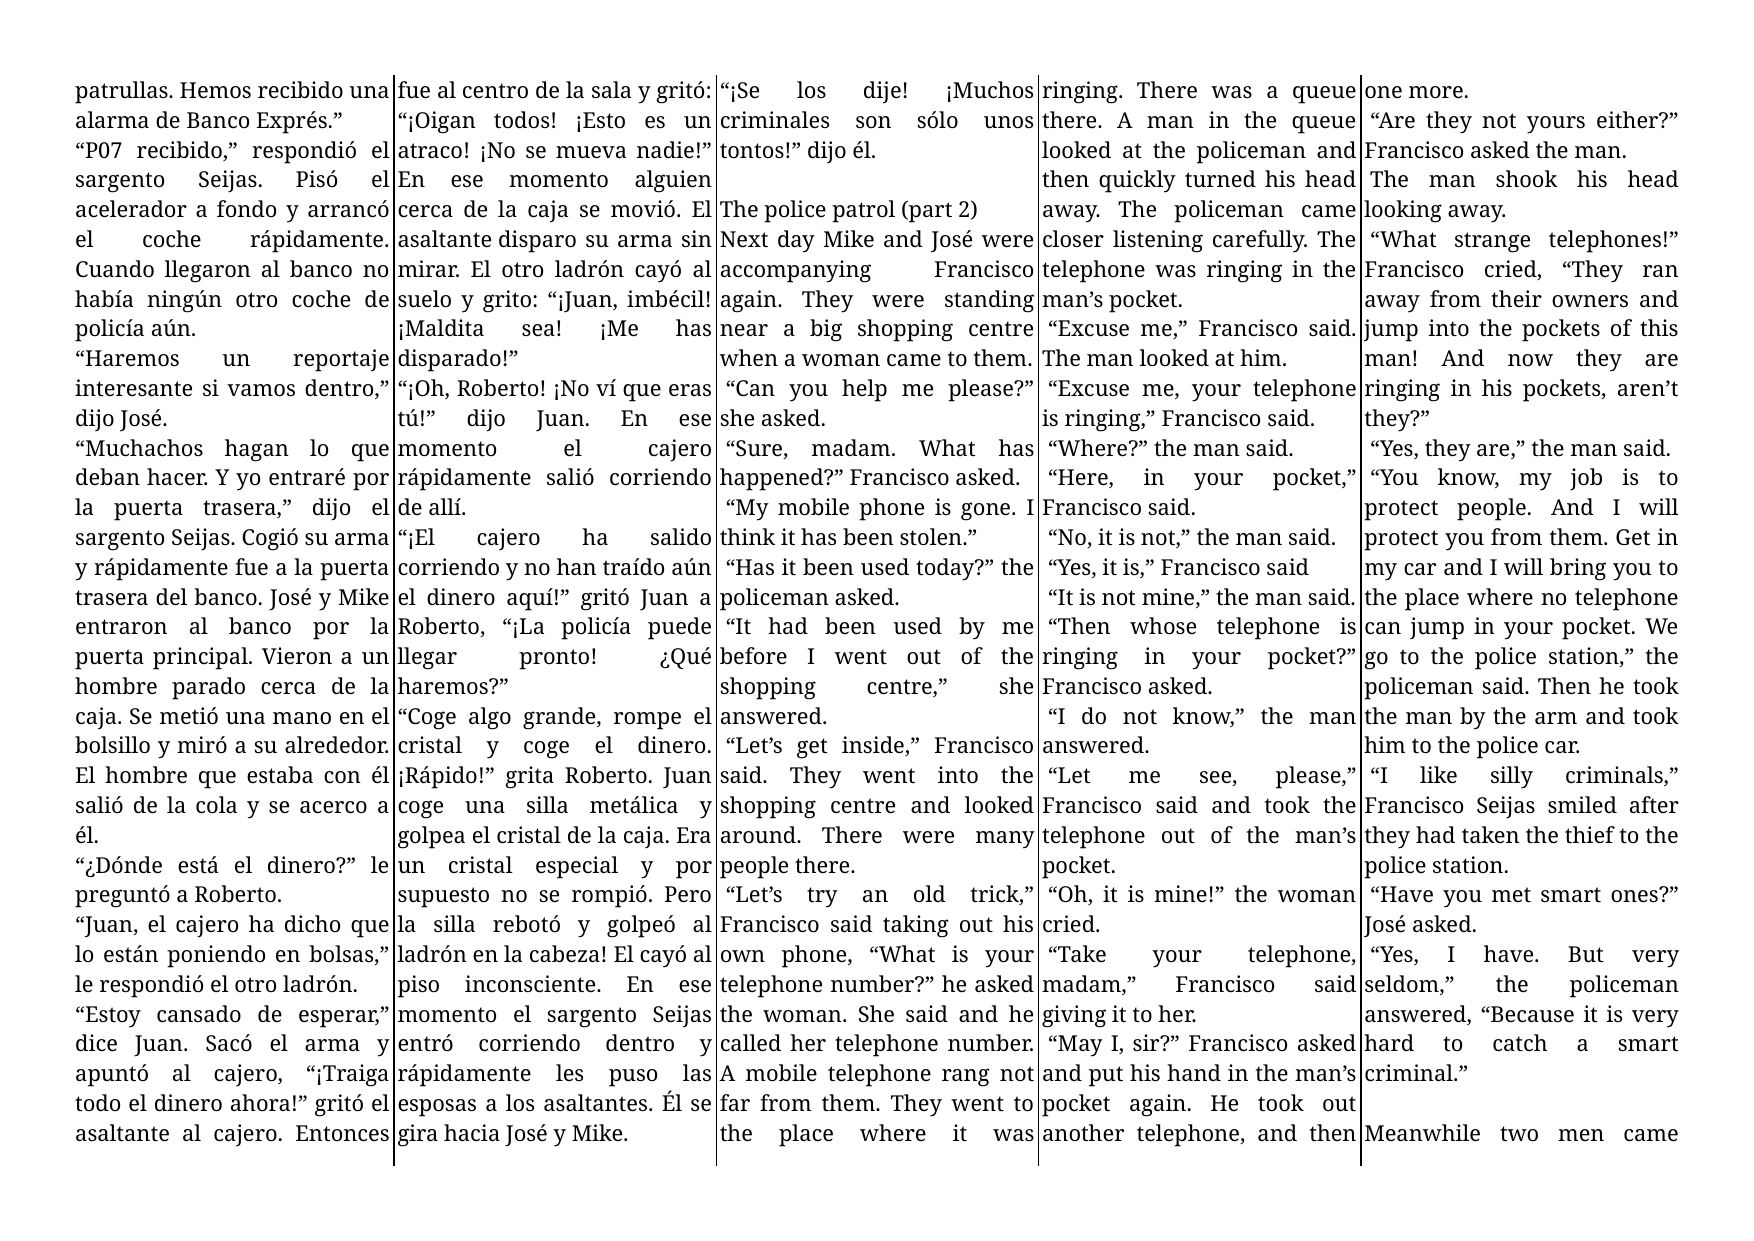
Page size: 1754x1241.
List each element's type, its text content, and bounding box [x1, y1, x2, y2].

text “Oh, it is mine!” the woman cried. [1042, 879, 1357, 939]
text “What strange telephones!” Francisco cried, “They ran away from their owners and jump into the pockets of this man! And now they are ringing in his pockets, aren’t they?” [1364, 224, 1679, 432]
text “¡El cajero ha salido corriendo y no han traído aún el dinero aquí!” gritó Juan a Roberto, “¡La policía puede llegar pronto! ¿Qué haremos?” [397, 522, 712, 701]
text “Estoy cansado de esperar,” dice Juan. Sacó el arma y apuntó al cajero, “¡Traiga todo el dinero ahora!” gritó el asaltante al cajero. Entonces [75, 998, 390, 1147]
text “¿Dónde está el dinero?” le preguntó a Roberto. [75, 849, 390, 909]
text “Let me see, please,” Francisco said and took the telephone out of the man’s pocket. [1042, 760, 1357, 879]
text “Then whose telephone is ringing in your pocket?” Francisco asked. [1042, 611, 1357, 701]
text “Let’s try an old trick,” Francisco said taking out his own phone, “What is your telephone number?” he asked the woman. She said and he called her telephone number. A mobile telephone rang not far from them. They went to the place where it was [719, 879, 1034, 1147]
text “P07 recibido,” respondió el sargento Seijas. Pisó el acelerador a fondo y arrancó el coche rápidamente. Cuando llegaron al banco no había ningún otro coche de policía aún. [75, 134, 390, 343]
text Meanwhile two men came [1364, 1118, 1679, 1147]
text “Can you help me please?” she asked. [719, 373, 1034, 432]
text “Sure, madam. What has happened?” Francisco asked. [719, 432, 1034, 492]
text “May I, sir?” Francisco asked and put his hand in the man’s pocket again. He took out another telephone, and then [1042, 1028, 1357, 1147]
text “Coge algo grande, rompe el cristal y coge el dinero. ¡Rápido!” grita Roberto. Juan coge una silla metálica y golpea el cristal de la caja. Era un cristal especial y por supuesto no se rompió. Pero la silla rebotó y golpeó al ladrón en la cabeza! El cayó al piso inconsciente. En ese momento el sargento Seijas entró corriendo dentro y rápidamente les puso las esposas a los asaltantes. Él se gira hacia José y Mike. [397, 701, 712, 1147]
text “Here, in your pocket,” Francisco said. [1042, 462, 1357, 522]
text “Yes, they are,” the man said. [1364, 432, 1679, 462]
text “Yes, I have. But very seldom,” the policeman answered, “Because it is very hard to catch a smart criminal.” [1364, 939, 1679, 1088]
text “I do not know,” the man answered. [1042, 701, 1357, 760]
text patrullas. Hemos recibido una alarma de Banco Exprés.” [75, 75, 390, 134]
text “¡Se los dije! ¡Muchos criminales son sólo unos tontos!” dijo él. [719, 75, 1034, 164]
text one more. [1364, 75, 1679, 105]
text “Excuse me, your telephone is ringing,” Francisco said. [1042, 373, 1357, 432]
text The man shook his head looking away. [1364, 164, 1679, 224]
text “I like silly criminals,” Francisco Seijas smiled after they had taken the thief to the police station. [1364, 760, 1679, 879]
text “Muchachos hagan lo que deban hacer. Y yo entraré por la puerta trasera,” dijo el sargento Seijas. Cogió su arma y rápidamente fue a la puerta trasera del banco. José y Mike entraron al banco por la puerta principal. Vieron a un hombre parado cerca de la caja. Se metió una mano en el bolsillo y miró a su alrededor. El hombre que estaba con él salió de la cola y se acerco a él. [75, 432, 390, 849]
text “Excuse me,” Francisco said. The man looked at him. [1042, 313, 1357, 373]
text “Are they not yours either?” Francisco asked the man. [1364, 105, 1679, 164]
text “Juan, el cajero ha dicho que lo están poniendo en bolsas,” le respondió el otro ladrón. [75, 909, 390, 998]
text The police patrol (part 2) [719, 194, 1034, 224]
text “Take your telephone, madam,” Francisco said giving it to her. [1042, 939, 1357, 1028]
text “It had been used by me before I went out of the shopping centre,” she answered. [719, 611, 1034, 730]
text “It is not mine,” the man said. [1042, 581, 1357, 611]
text “Have you met smart ones?” José asked. [1364, 879, 1679, 939]
text “Where?” the man said. [1042, 432, 1357, 462]
text “No, it is not,” the man said. [1042, 522, 1357, 552]
text “Has it been used today?” the policeman asked. [719, 552, 1034, 611]
text “You know, my job is to protect people. And I will protect you from them. Get in my car and I will bring you to the place where no telephone can jump in your pocket. We go to the police station,” the policeman said. Then he took the man by the arm and took him to the police car. [1364, 462, 1679, 760]
text Next day Mike and José were accompanying Francisco again. They were standing near a big shopping centre when a woman came to them. [719, 224, 1034, 373]
text fue al centro de la sala y gritó: “¡Oigan todos! ¡Esto es un atraco! ¡No se mueva nadie!” En ese momento alguien cerca de la caja se movió. El asaltante disparo su arma sin mirar. El otro ladrón cayó al suelo y grito: “¡Juan, imbécil! ¡Maldita sea! ¡Me has disparado!” [397, 75, 712, 373]
text “Yes, it is,” Francisco said [1042, 552, 1357, 581]
text “Let’s get inside,” Francisco said. They went into the shopping centre and looked around. There were many people there. [719, 730, 1034, 879]
text “Haremos un reportaje interesante si vamos dentro,” dijo José. [75, 343, 390, 432]
text “¡Oh, Roberto! ¡No ví que eras tú!” dijo Juan. En ese momento el cajero rápidamente salió corriendo de allí. [397, 373, 712, 522]
text “My mobile phone is gone. I think it has been stolen.” [719, 492, 1034, 552]
text ringing. There was a queue there. A man in the queue looked at the policeman and then quickly turned his head away. The policeman came closer listening carefully. The telephone was ringing in the man’s pocket. [1042, 75, 1357, 313]
